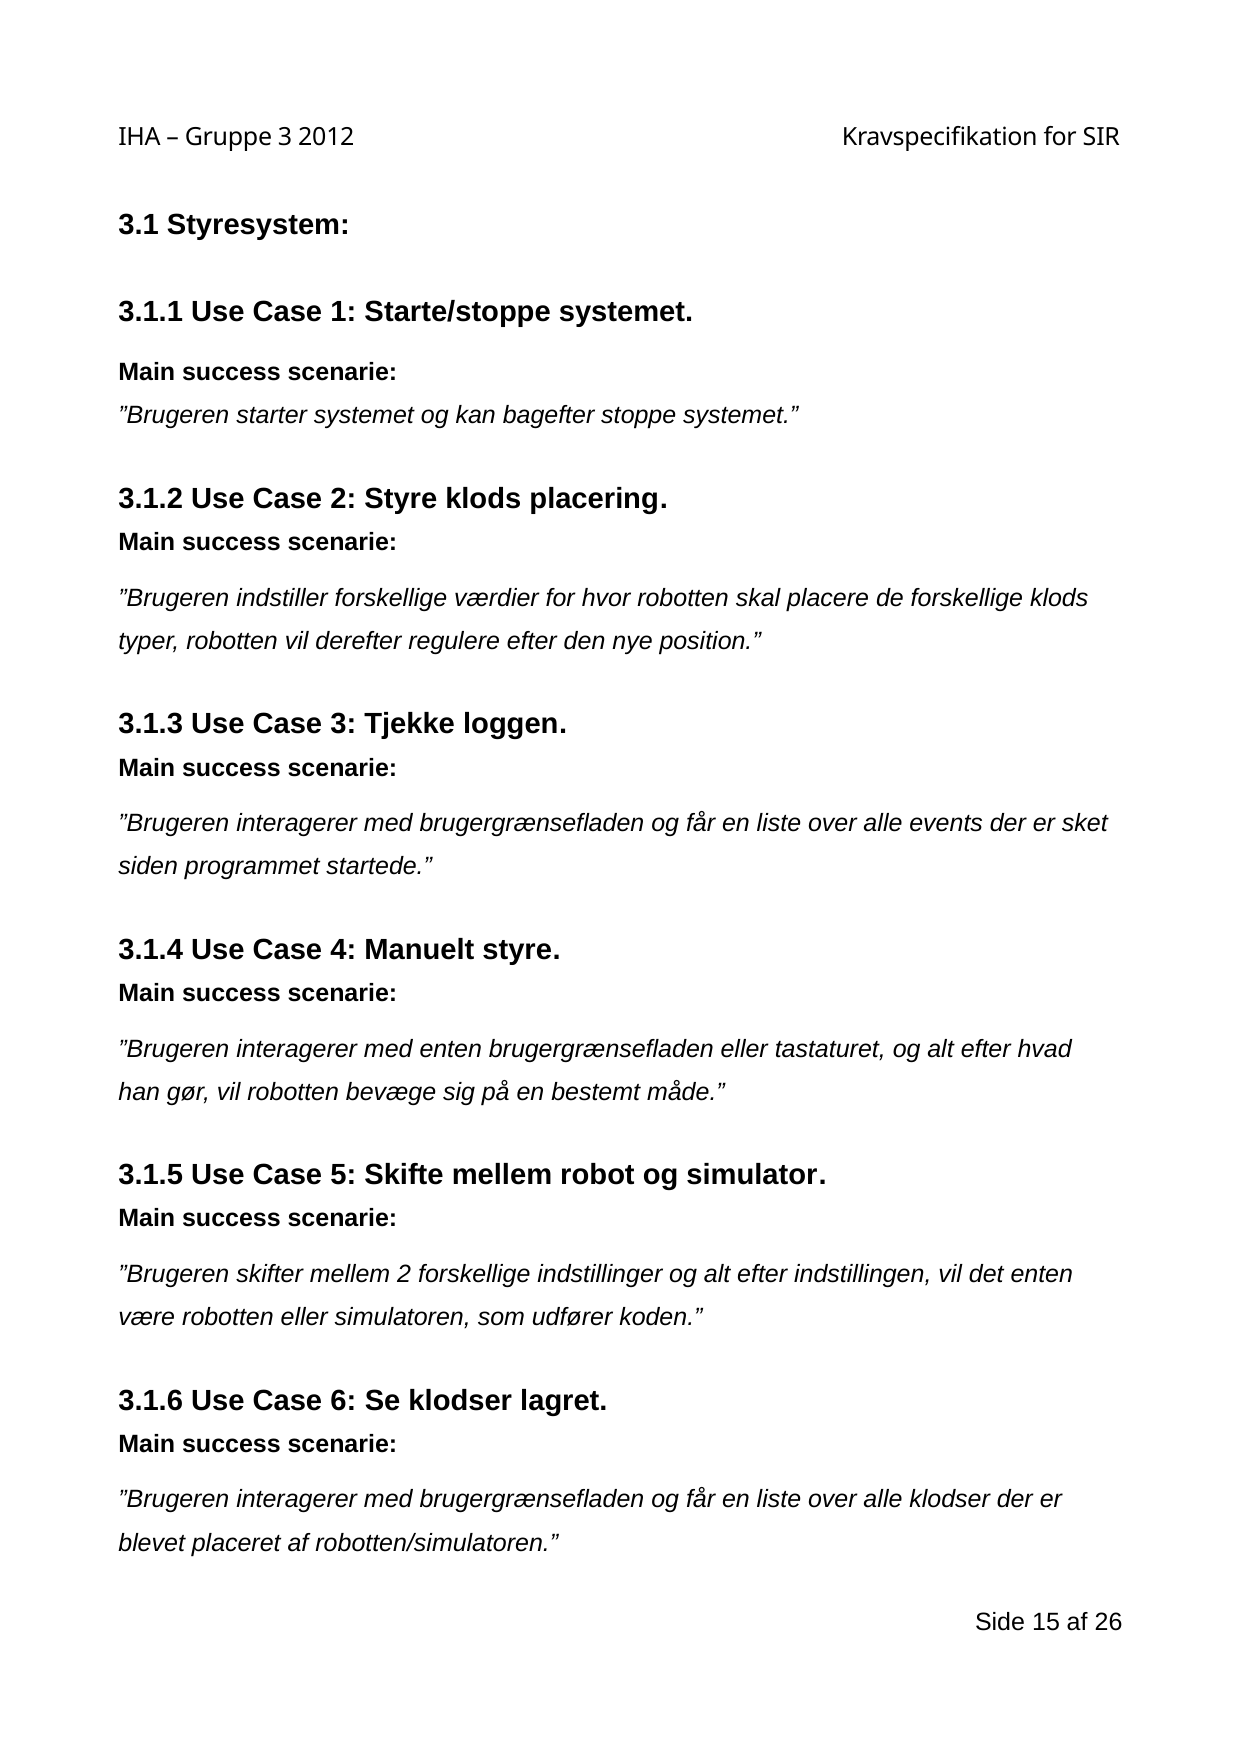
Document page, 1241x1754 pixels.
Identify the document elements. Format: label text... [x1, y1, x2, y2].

text Main success scenarie: [118, 978, 1122, 1007]
text Main success scenarie: [118, 527, 1122, 556]
subtitle 3.1.4 Use Case 4: Manuelt styre. [118, 932, 1122, 965]
subtitle 3.1.2 Use Case 2: Styre klods placering. [118, 481, 1122, 514]
subtitle 3.1.5 Use Case 5: Skifte mellem robot og simulator. [118, 1157, 1122, 1191]
text ”Brugeren interagerer med brugergrænsefladen og får en liste over alle events der er sket siden programmet startede.” [118, 808, 1122, 880]
text ”Brugeren indstiller forskellige værdier for hvor robotten skal placere de forskellige klods typer, robotten vil derefter regulere efter den nye position.” [118, 583, 1122, 654]
subtitle 3.1.6 Use Case 6: Se klodser lagret. [118, 1383, 1122, 1416]
text ”Brugeren starter systemet og kan bagefter stoppe systemet.” [118, 400, 1122, 429]
text Main success scenarie: [118, 752, 1122, 781]
text Main success scenarie: [118, 1429, 1122, 1457]
text ”Brugeren interagerer med brugergrænsefladen og får en liste over alle klodser der er blevet placeret af robotten/simulatoren.” [118, 1484, 1122, 1556]
text Main success scenarie: [118, 357, 1122, 386]
text ”Brugeren interagerer med enten brugergrænsefladen eller tastaturet, og alt efter hvad han gør, vil robotten bevæge sig på en bestemt måde.” [118, 1033, 1122, 1105]
text Main success scenarie: [118, 1203, 1122, 1232]
subtitle 3.1.1 Use Case 1: Starte/stoppe systemet. [118, 294, 1122, 328]
subtitle 3.1 Styresystem: [118, 207, 1122, 240]
text ”Brugeren skifter mellem 2 forskellige indstillinger og alt efter indstillingen, vil det enten være robotten eller simulatoren, som udfører koden.” [118, 1259, 1122, 1331]
subtitle 3.1.3 Use Case 3: Tjekke loggen. [118, 706, 1122, 740]
